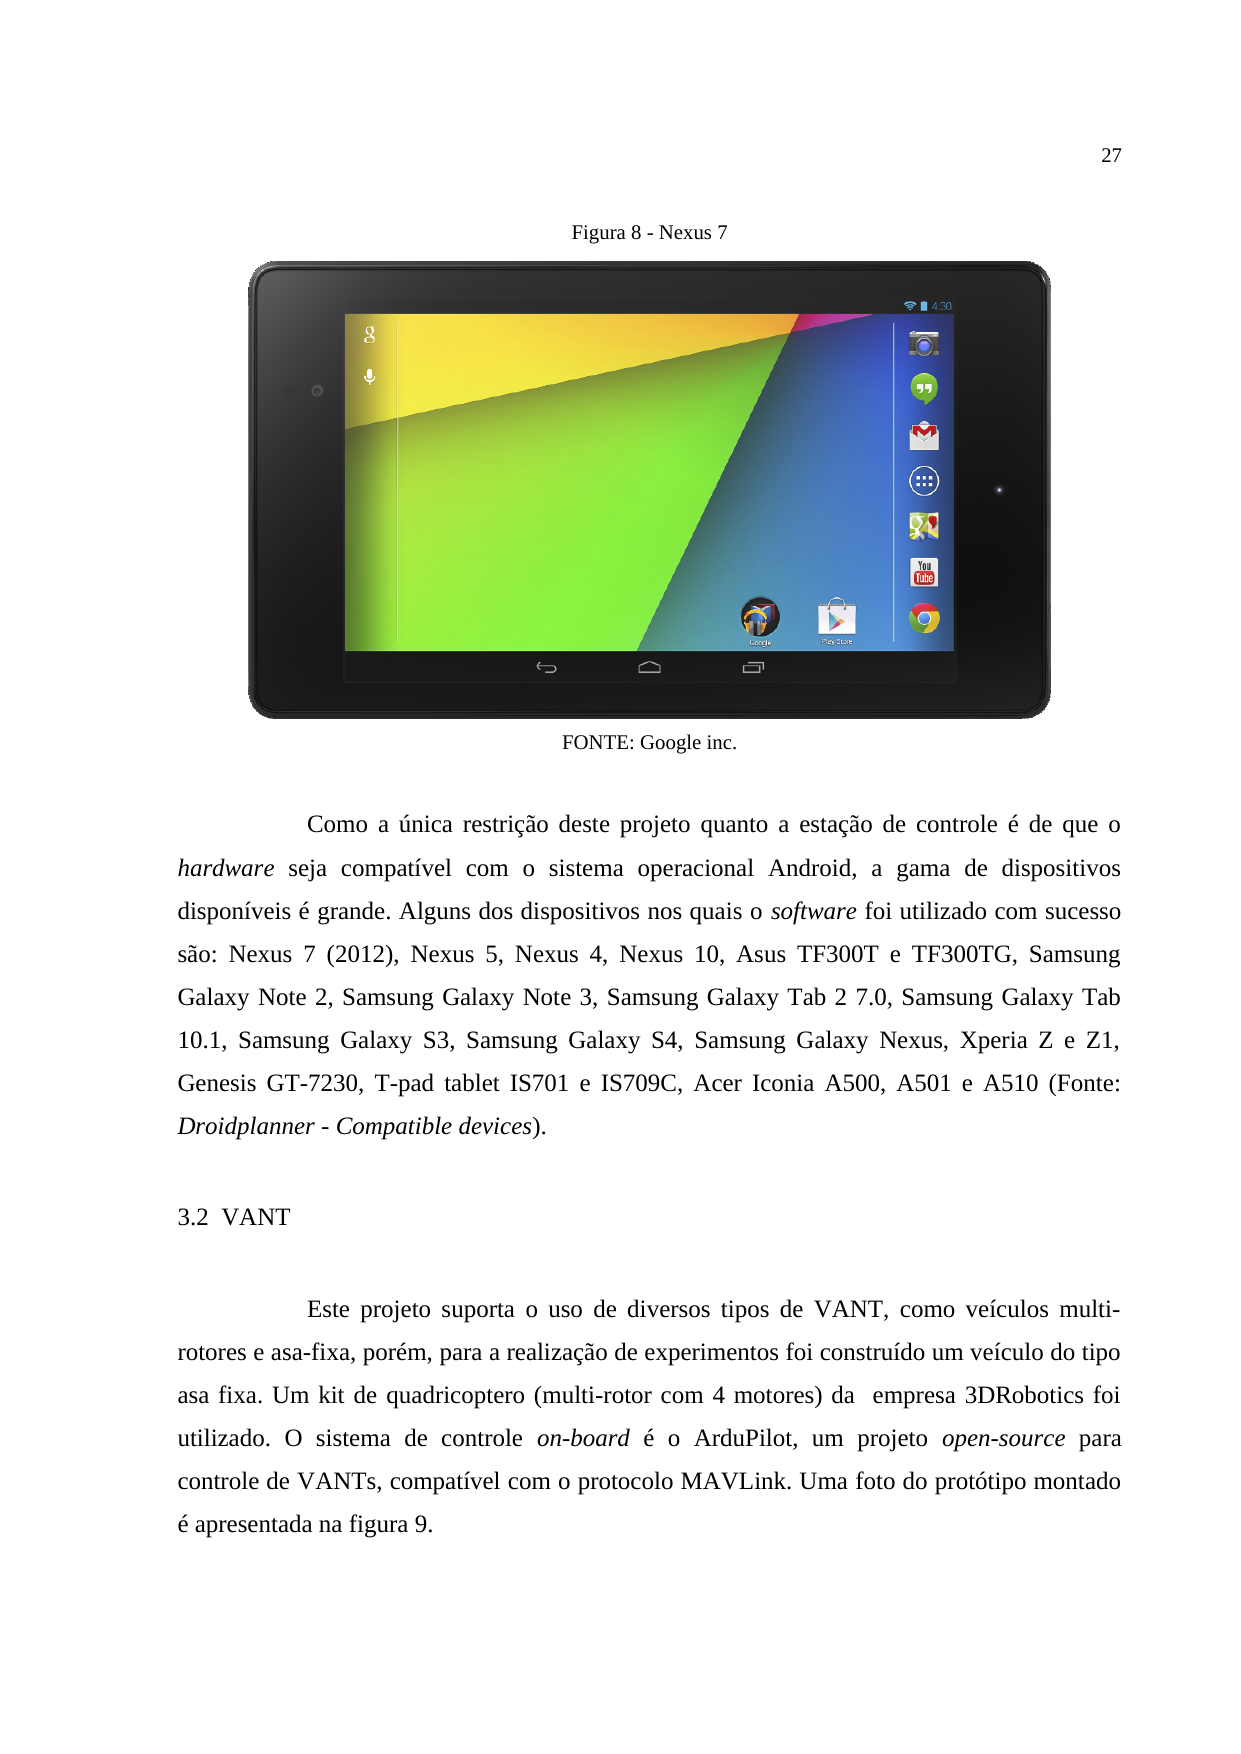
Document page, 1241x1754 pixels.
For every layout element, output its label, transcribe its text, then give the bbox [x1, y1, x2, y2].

list Nexus 7 [177, 220, 1122, 244]
picture [248, 261, 1051, 719]
text FONTE: Google inc. [177, 719, 1122, 754]
text Este projeto suporta o uso de diversos tipos de VANT, como veículos multi-rotores e asa-fixa, porém, para a realização de experimentos foi construído um veículo do tipo asa fixa. Um kit de quadricoptero (multi-rotor com 4 motores) da empresa 3DRobotics foi utilizado. O sistema de controle on-board é o ArduPilot, um projeto open-source para controle de VANTs, compatível com o protocolo MAVLink. Uma foto do protótipo montado é apresentada na figura 9. [177, 1294, 1122, 1538]
subtitle VANT [177, 1202, 1122, 1231]
text Como a única restrição deste projeto quanto a estação de controle é de que o hardware seja compatível com o sistema operacional Android, a gama de dispositivos disponíveis é grande. Alguns dos dispositivos nos quais o software foi utilizado com sucesso são: Nexus 7 (2012), Nexus 5, Nexus 4, Nexus 10, Asus TF300T e TF300TG, Samsung Galaxy Note 2, Samsung Galaxy Note 3, Samsung Galaxy Tab 2 7.0, Samsung Galaxy Tab 10.1, Samsung Galaxy S3, Samsung Galaxy S4, Samsung Galaxy Nexus, Xperia Z e Z1, Genesis GT-7230, T-pad tablet IS701 e IS709C, Acer Iconia A500, A501 e A510 (Fonte: Droidplanner - Compatible devices). [177, 809, 1122, 1140]
